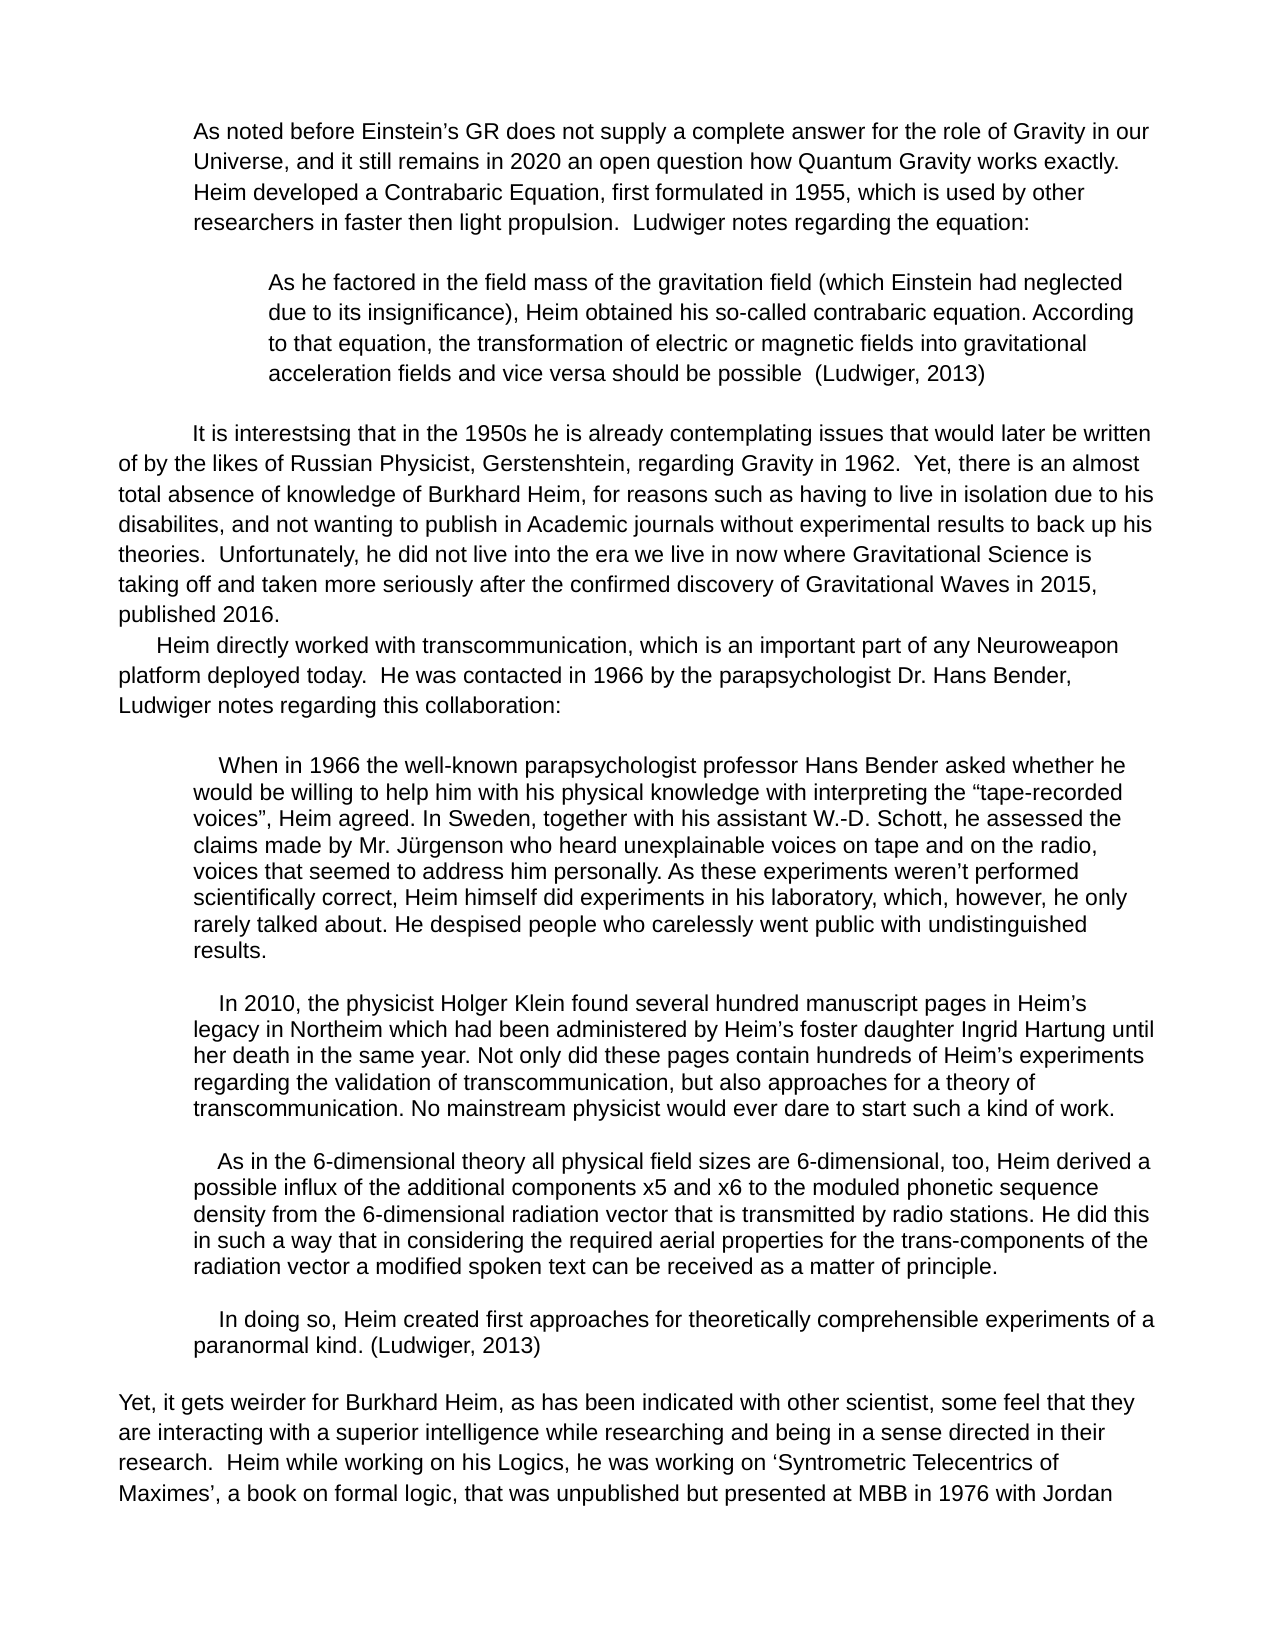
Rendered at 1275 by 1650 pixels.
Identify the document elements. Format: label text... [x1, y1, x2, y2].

text When in 1966 the well-known parapsychologist professor Hans Bender asked whether he would be willing to help him with his physical knowledge with interpreting the “tape-recorded voices”, Heim agreed. In Sweden, together with his assistant W.-D. Schott, he assessed the claims made by Mr. Jürgenson who heard unexplainable voices on tape and on the radio, voices that seemed to address him personally. As these experiments weren’t performed scientifically correct, Heim himself did experiments in his laboratory, which, however, he only rarely talked about. He despised people who carelessly went public with undistinguished results. [193, 752, 1157, 963]
text Heim directly worked with transcommunication, which is an important part of any Neuroweapon platform deployed today. He was contacted in 1966 by the parapsychologist Dr. Hans Bender, Ludwiger notes regarding this collaboration: [118, 632, 1157, 718]
text As in the 6-dimensional theory all physical field sizes are 6-dimensional, too, Heim derived a possible influx of the additional components x5 and x6 to the moduled phonetic sequence density from the 6-dimensional radiation vector that is transmitted by radio stations. He did this in such a way that in considering the required aerial properties for the trans-components of the radiation vector a modified spoken text can be received as a matter of principle. [193, 1121, 1157, 1306]
text As noted before Einstein’s GR does not supply a complete answer for the role of Gravity in our Universe, and it still remains in 2020 an open question how Quantum Gravity works exactly. Heim developed a Contrabaric Equation, first formulated in 1955, which is used by other researchers in faster then light propulsion. Ludwiger notes regarding the equation: [193, 118, 1157, 235]
text As he factored in the field mass of the gravitation field (which Einstein had neglected due to its insignificance), Heim obtained his so-called contrabaric equation. According to that equation, the transformation of electric or magnetic fields into gravitational acceleration fields and vice versa should be possible (Ludwiger, 2013) [268, 269, 1157, 386]
text In doing so, Heim created first approaches for theoretically comprehensible experiments of a paranormal kind. (Ludwiger, 2013) [193, 1306, 1157, 1359]
text It is interestsing that in the 1950s he is already contemplating issues that would later be written of by the likes of Russian Physicist, Gerstenshtein, regarding Gravity in 1962. Yet, there is an almost total absence of knowledge of Burkhard Heim, for reasons such as having to live in isolation due to his disabilites, and not wanting to publish in Academic journals without experimental results to back up his theories. Unfortunately, he did not live into the era we live in now where Gravitational Science is taking off and taken more seriously after the confirmed discovery of Gravitational Waves in 2015, published 2016. [118, 420, 1157, 628]
text Yet, it gets weirder for Burkhard Heim, as has been indicated with other scientist, some feel that they are interacting with a superior intelligence while researching and being in a sense directed in their research. Heim while working on his Logics, he was working on ‘Syntrometric Telecentrics of Maximes’, a book on formal logic, that was unpublished but presented at MBB in 1976 with Jordan [118, 1389, 1157, 1506]
text In 2010, the physicist Holger Klein found several hundred manuscript pages in Heim’s legacy in Northeim which had been administered by Heim’s foster daughter Ingrid Hartung until her death in the same year. Not only did these pages contain hundreds of Heim’s experiments regarding the validation of transcommunication, but also approaches for a theory of transcommunication. No mainstream physicist would ever dare to start such a kind of work. [193, 963, 1157, 1121]
